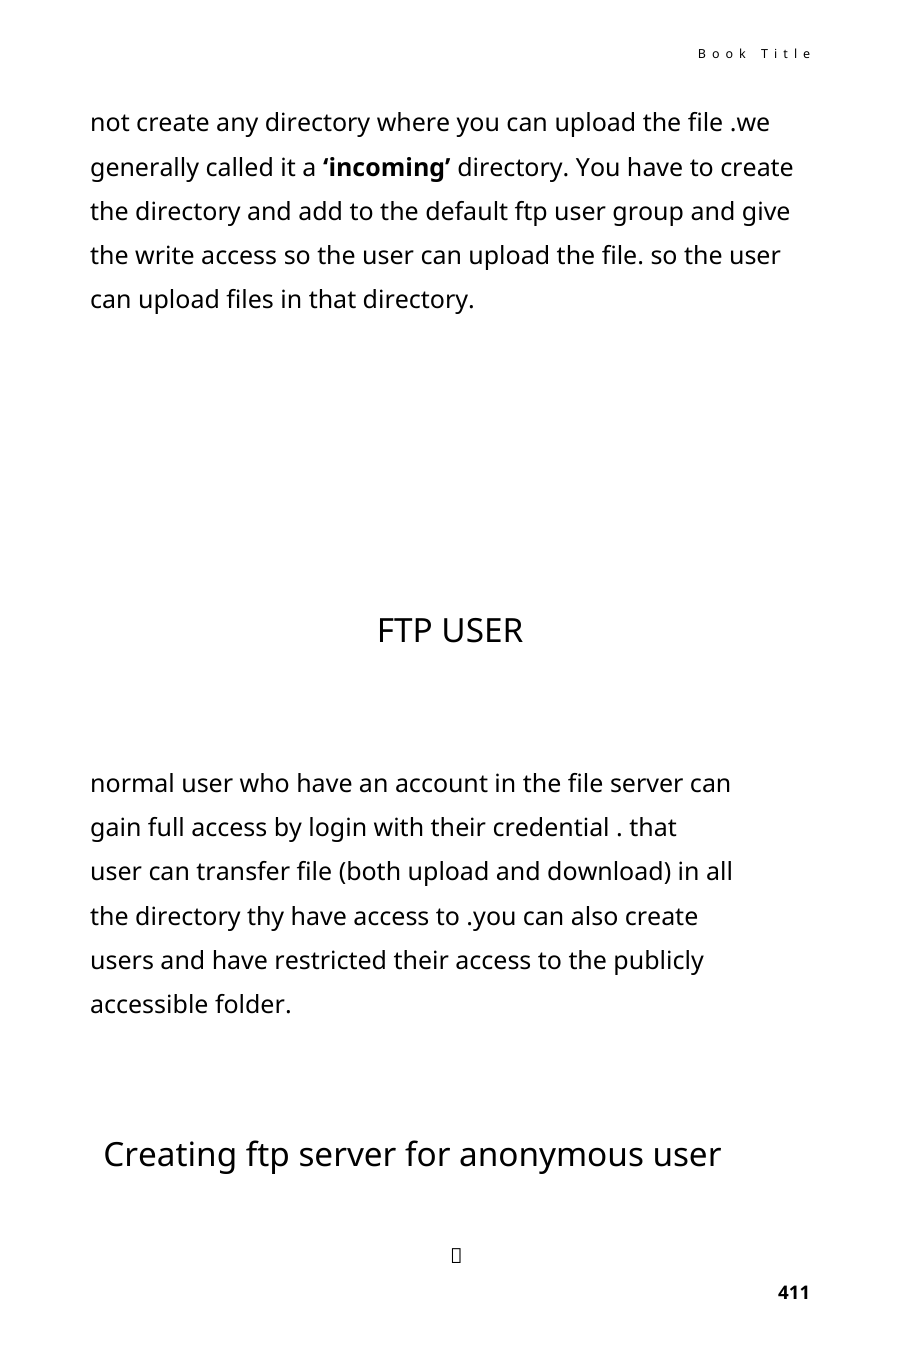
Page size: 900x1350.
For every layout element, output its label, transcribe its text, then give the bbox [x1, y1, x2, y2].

text normal user who have an account in the file server can gain full access by login with their credential . that user can transfer file (both upload and download) in all the directory thy have access to .you can also create users and have restricted their access to the publicly accessible folder. [90, 765, 735, 1021]
text FTP USER [90, 606, 810, 652]
text not create any directory where you can upload the file .we generally called it a ‘incoming’ directory. You have to create the directory and add to the default ftp user group and give the write access so the user can upload the file. so the user can upload files in that directory. [90, 105, 810, 316]
text Creating ftp server for anonymous user [90, 1131, 735, 1176]
